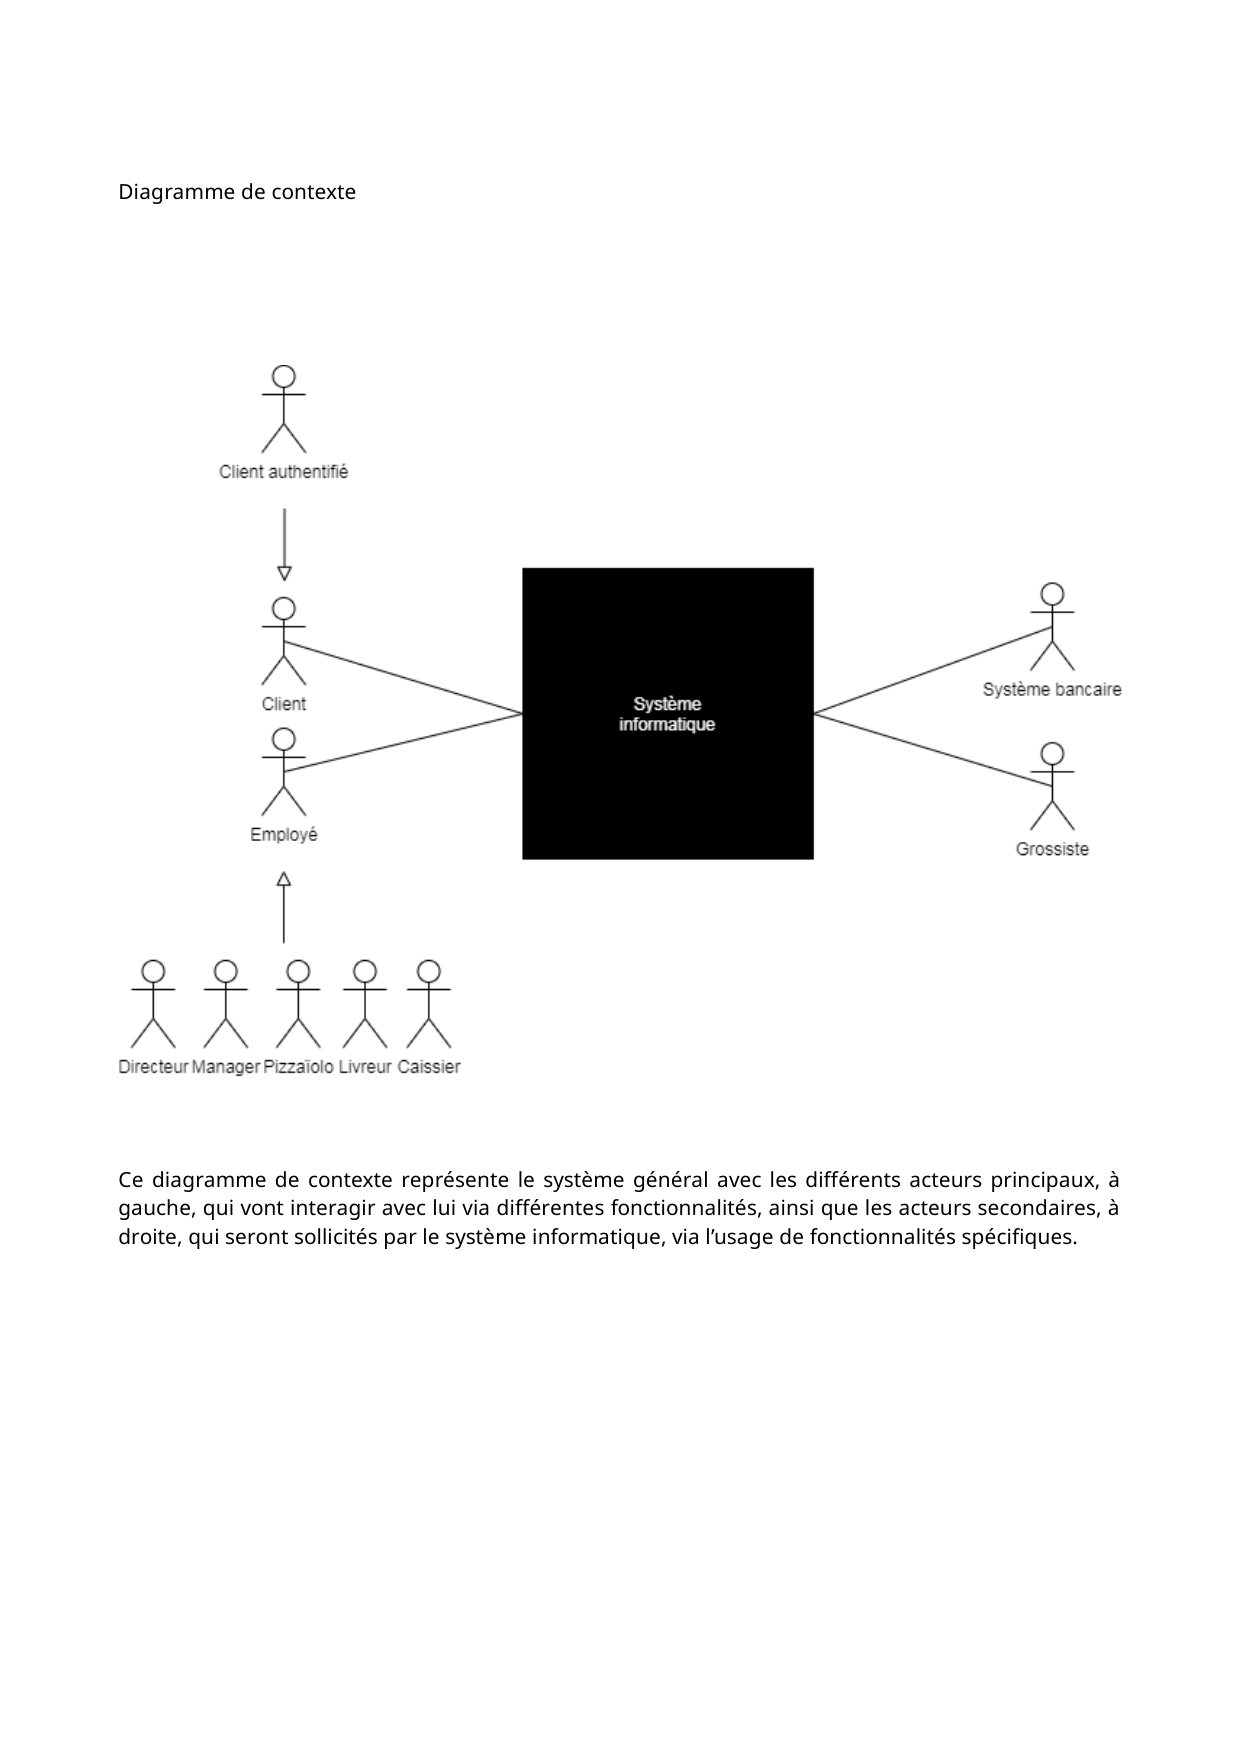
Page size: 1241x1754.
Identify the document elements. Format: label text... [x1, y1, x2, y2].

picture [118, 365, 1123, 1079]
text Ce diagramme de contexte représente le système général avec les différents acteurs principaux, à gauche, qui vont interagir avec lui via différentes fonctionnalités, ainsi que les acteurs secondaires, à droite, qui seront sollicités par le système informatique, via l’usage de fonctionnalités spécifiques. [118, 1164, 1122, 1250]
text Diagramme de contexte [118, 177, 1122, 205]
